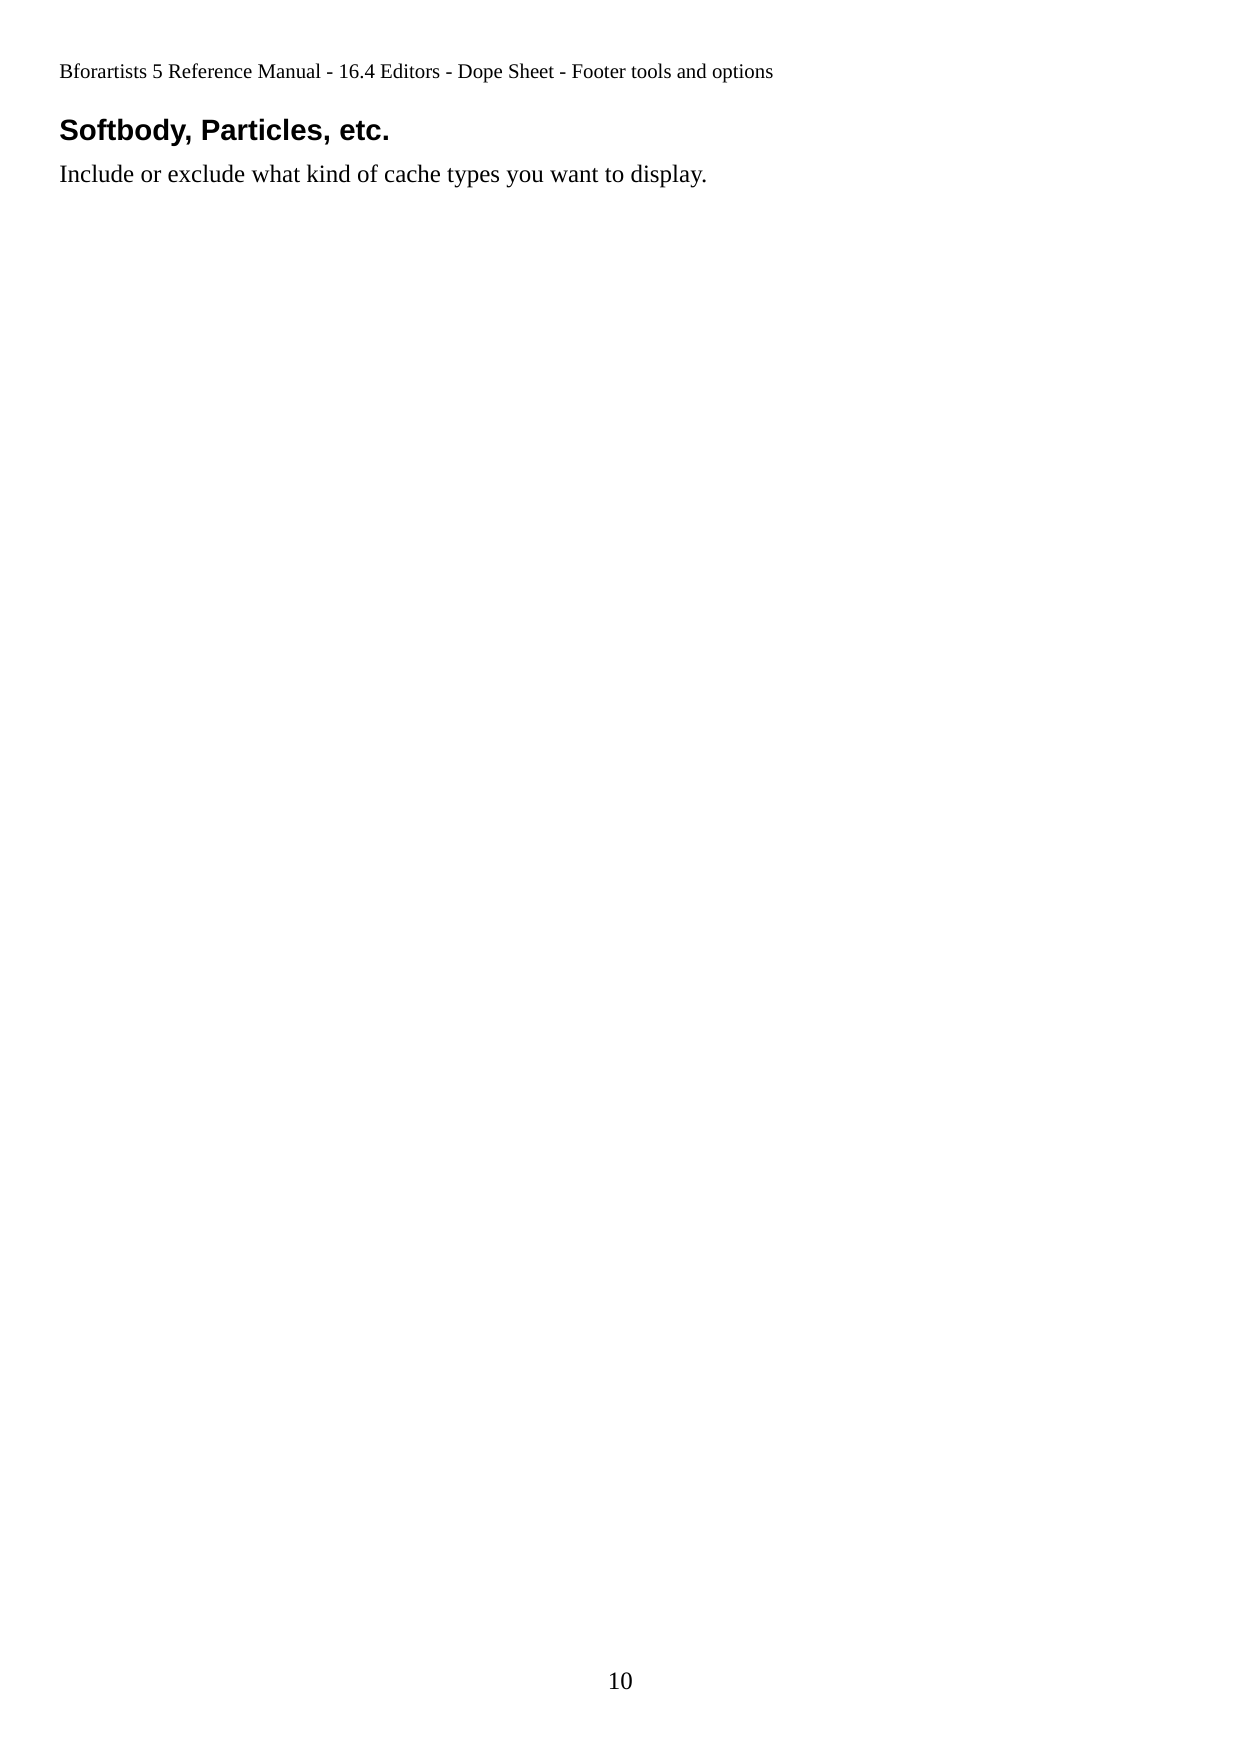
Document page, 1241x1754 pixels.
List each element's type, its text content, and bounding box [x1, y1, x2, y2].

subtitle Softbody, Particles, etc. [59, 113, 1181, 146]
text Include or exclude what kind of cache types you want to display. [59, 159, 1181, 188]
